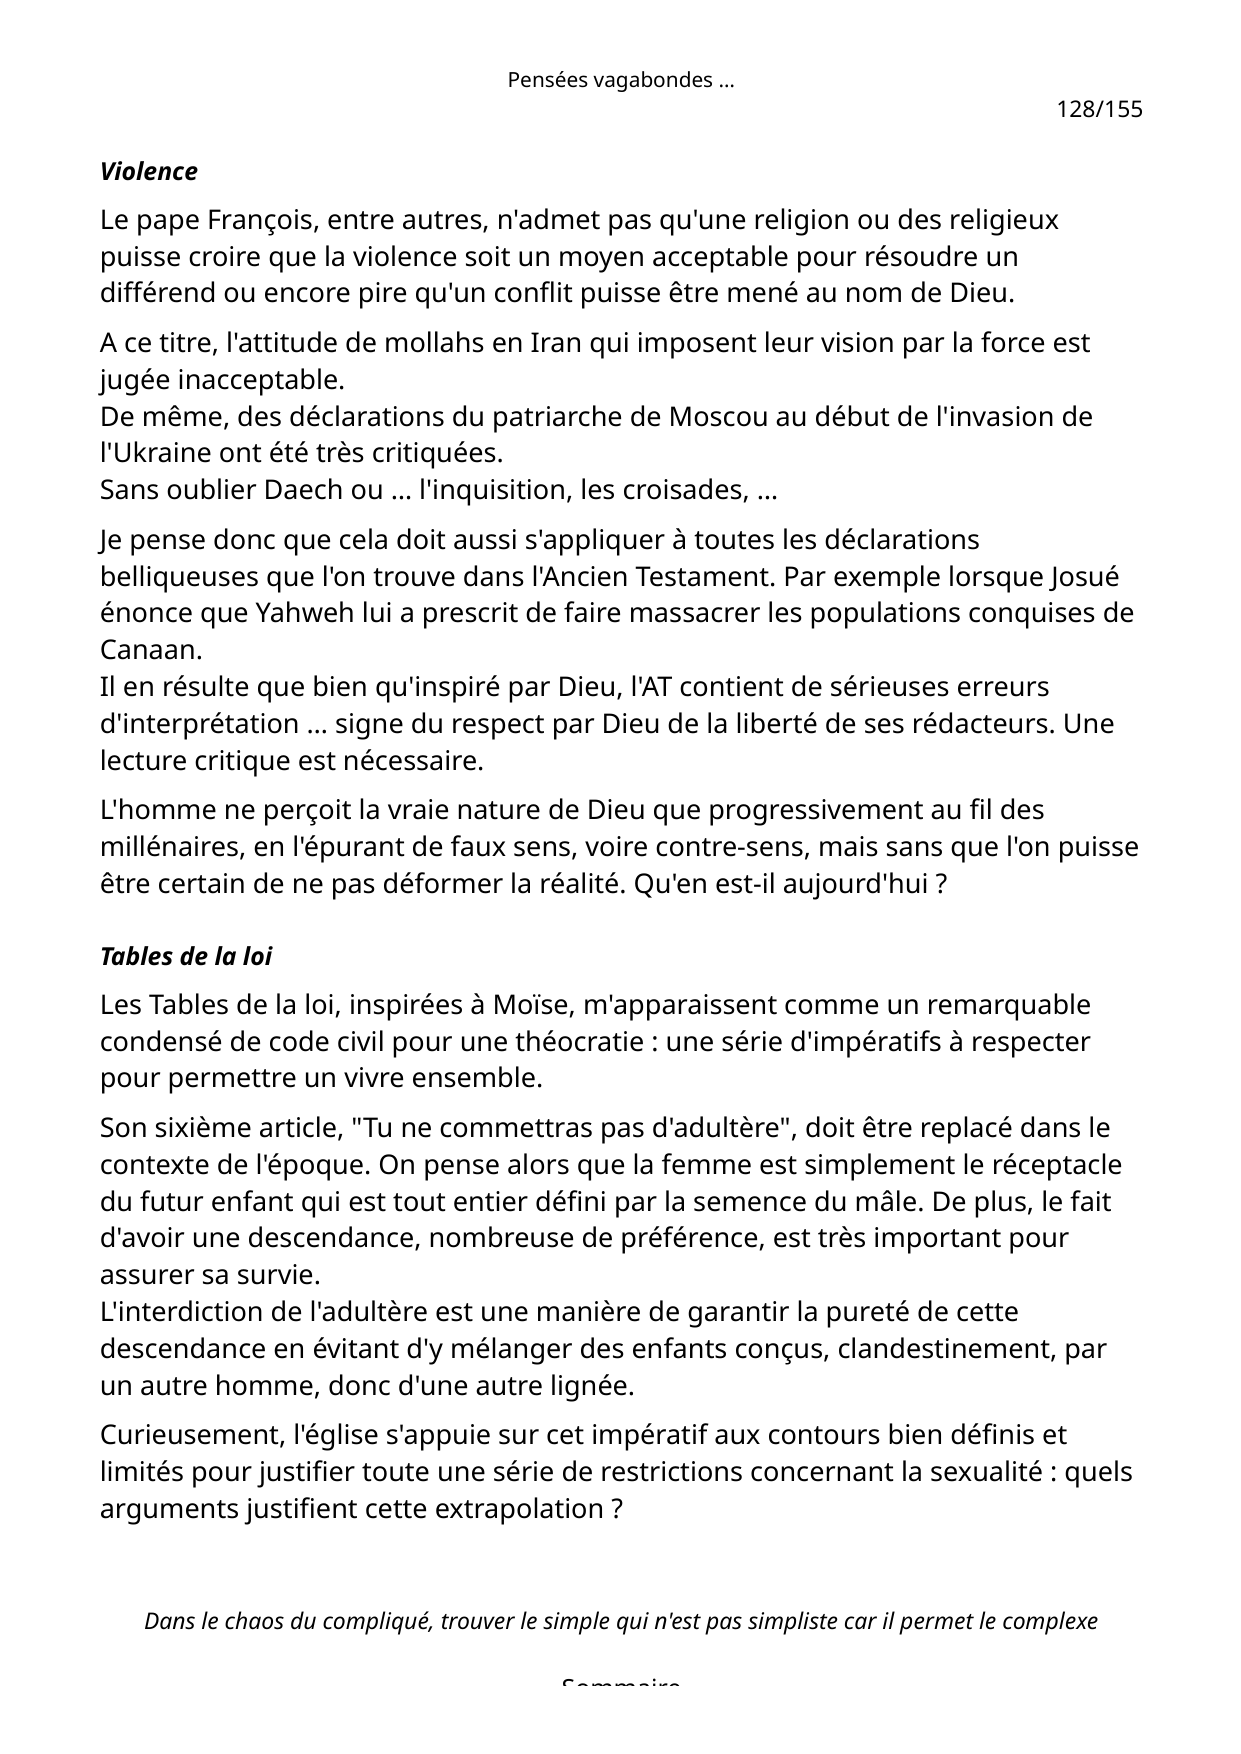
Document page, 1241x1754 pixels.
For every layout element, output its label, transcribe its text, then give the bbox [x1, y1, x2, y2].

text Curieusement, l'église s'appuie sur cet impératif aux contours bien définis et limités pour justifier toute une série de restrictions concernant la sexualité : quels arguments justifient cette extrapolation ? [99, 1416, 1143, 1526]
subtitle Tables de la loi [99, 939, 1143, 973]
text Les Tables de la loi, inspirées à Moïse, m'apparaissent comme un remarquable condensé de code civil pour une théocratie : une série d'impératifs à respecter pour permettre un vivre ensemble. [99, 985, 1143, 1096]
text L'homme ne perçoit la vraie nature de Dieu que progressivement au fil des millénaires, en l'épurant de faux sens, voire contre-sens, mais sans que l'on puisse être certain de ne pas déformer la réalité. Qu'en est-il aujourd'hui ? [99, 791, 1143, 901]
text Je pense donc que cela doit aussi s'appliquer à toutes les déclarations belliqueuses que l'on trouve dans l'Ancien Testament. Par exemple lorsque Josué énonce que Yahweh lui a prescrit de faire massacrer les populations conquises de Canaan. Il en résulte que bien qu'inspiré par Dieu, l'AT contient de sérieuses erreurs d'interprétation … signe du respect par Dieu de la liberté de ses rédacteurs. Une lecture critique est nécessaire. [99, 520, 1143, 778]
text A ce titre, l'attitude de mollahs en Iran qui imposent leur vision par la force est jugée inacceptable. De même, des déclarations du patriarche de Moscou au début de l'invasion de l'Ukraine ont été très critiquées. Sans oublier Daech ou … l'inquisition, les croisades, … [99, 323, 1143, 508]
subtitle Violence [99, 154, 1143, 188]
text Son sixième article, "Tu ne commettras pas d'adultère", doit être replacé dans le contexte de l'époque. On pense alors que la femme est simplement le réceptacle du futur enfant qui est tout entier défini par la semence du mâle. De plus, le fait d'avoir une descendance, nombreuse de préférence, est très important pour assurer sa survie. L'interdiction de l'adultère est une manière de garantir la pureté de cette descendance en évitant d'y mélanger des enfants conçus, clandestinement, par un autre homme, donc d'une autre lignée. [99, 1108, 1143, 1403]
text Le pape François, entre autres, n'admet pas qu'une religion ou des religieux puisse croire que la violence soit un moyen acceptable pour résoudre un différend ou encore pire qu'un conflit puisse être mené au nom de Dieu. [99, 200, 1143, 311]
